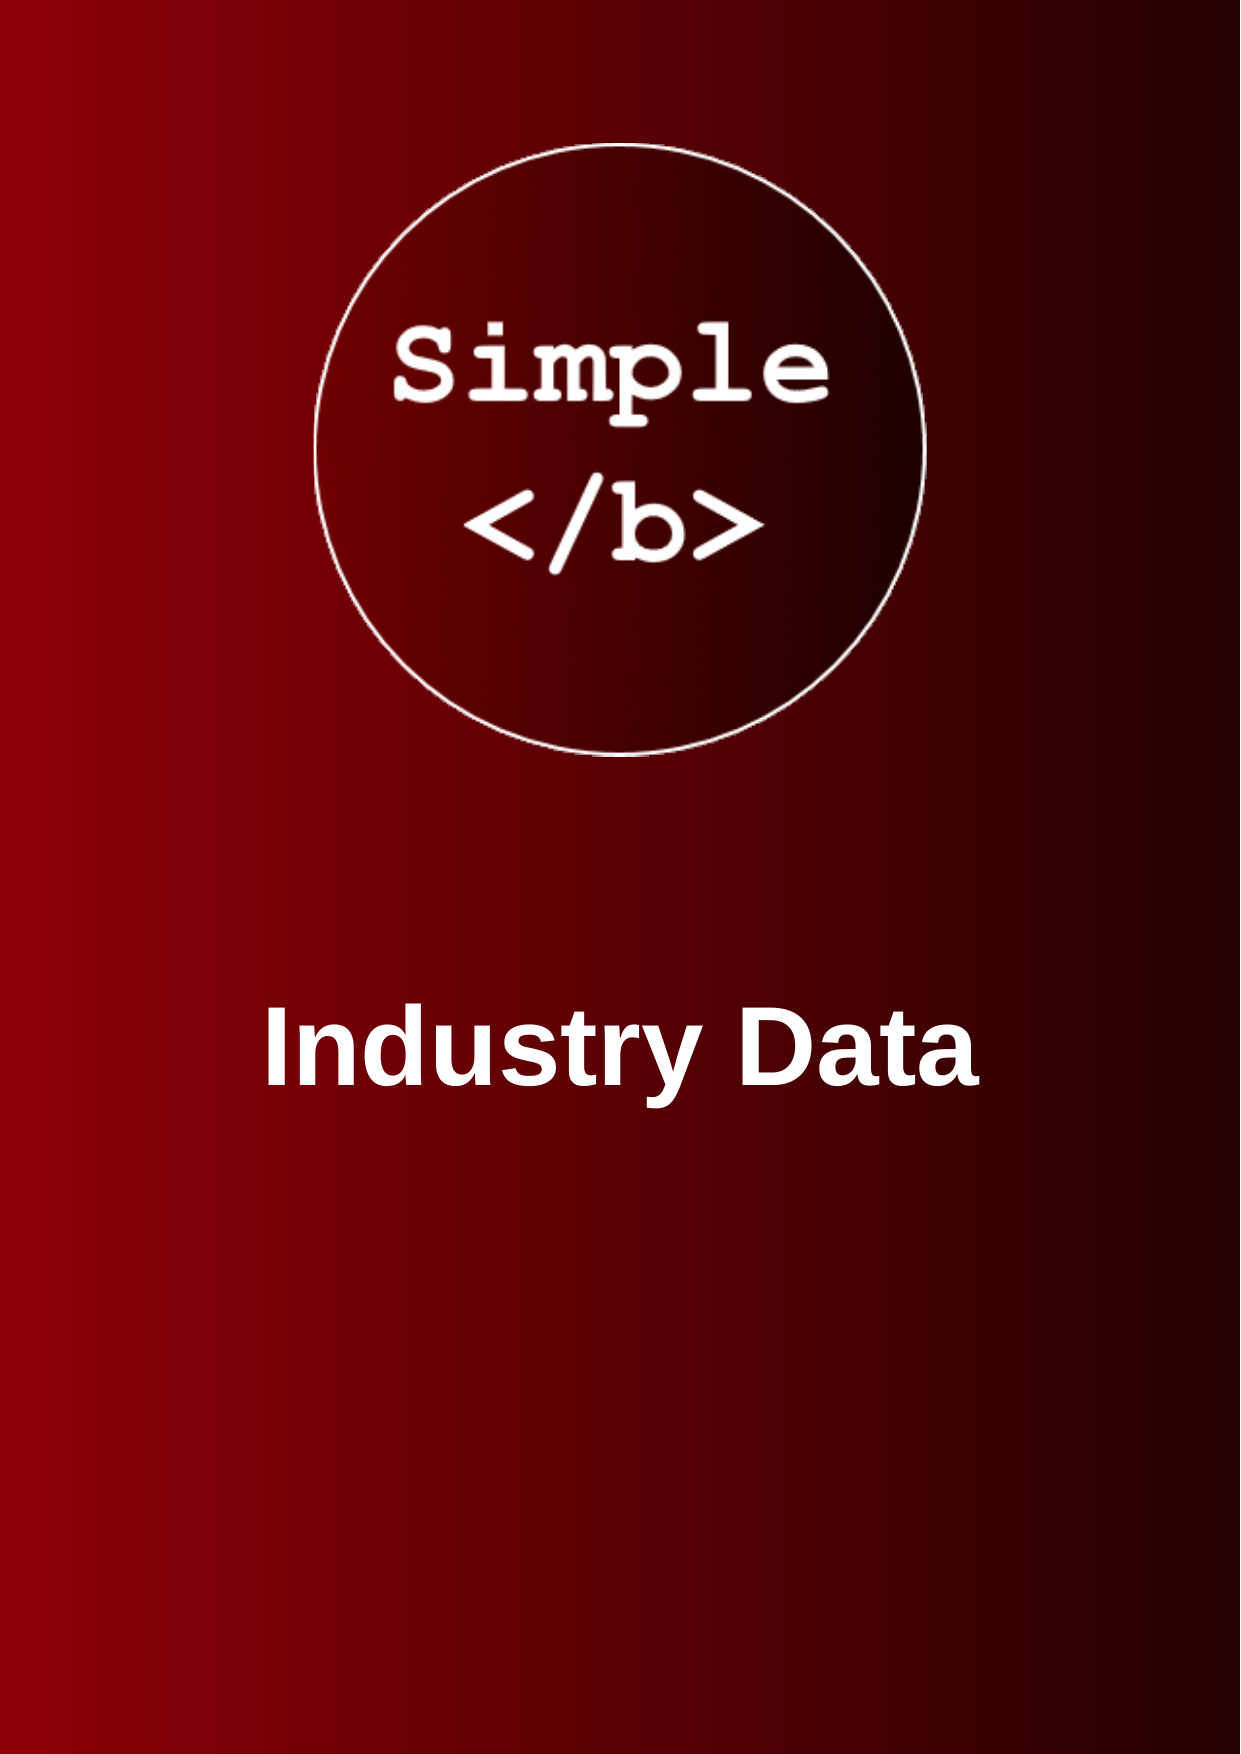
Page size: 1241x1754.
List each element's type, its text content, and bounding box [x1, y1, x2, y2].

picture [313, 143, 927, 757]
title Industry Data [118, 980, 1122, 1109]
